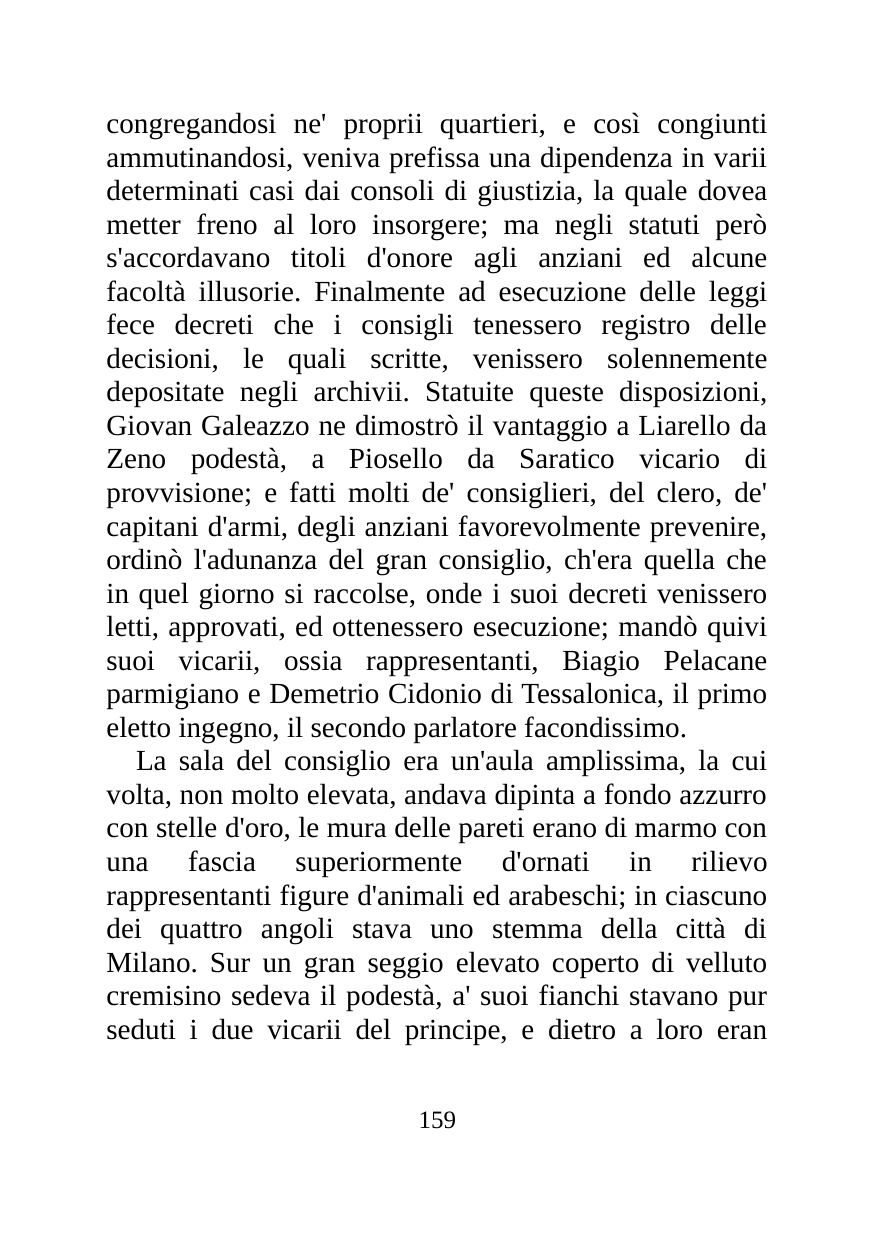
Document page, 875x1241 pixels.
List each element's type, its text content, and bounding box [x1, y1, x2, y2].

text La sala del consiglio era un'aula amplissima, la cui volta, non molto elevata, andava dipinta a fondo azzurro con stelle d'oro, le mura delle pareti erano di marmo con una fascia superiormente d'ornati in rilievo rappresentanti figure d'animali ed arabeschi; in ciascuno dei quattro angoli stava uno stemma della città di Milano. Sur un gran seggio elevato coperto di velluto cremisino sedeva il podestà, a' suoi fianchi stavano pur seduti i due vicarii del principe, e dietro a loro eran [106, 743, 768, 1045]
text congregandosi ne' proprii quartieri, e così congiunti ammutinandosi, veniva prefissa una dipendenza in varii determinati casi dai consoli di giustizia, la quale dovea metter freno al loro insorgere; ma negli statuti però s'accordavano titoli d'onore agli anziani ed alcune facoltà illusorie. Finalmente ad esecuzione delle leggi fece decreti che i consigli tenessero registro delle decisioni, le quali scritte, venissero solennemente depositate negli archivii. Statuite queste disposizioni, Giovan Galeazzo ne dimostrò il vantaggio a Liarello da Zeno podestà, a Piosello da Saratico vicario di provvisione; e fatti molti de' consiglieri, del clero, de' capitani d'armi, degli anziani favorevolmente prevenire, ordinò l'adunanza del gran consiglio, ch'era quella che in quel giorno si raccolse, onde i suoi decreti venissero letti, approvati, ed ottenessero esecuzione; mandò quivi suoi vicarii, ossia rappresentanti, Biagio Pelacane parmigiano e Demetrio Cidonio di Tessalonica, il primo eletto ingegno, il secondo parlatore facondissimo. [106, 106, 768, 743]
